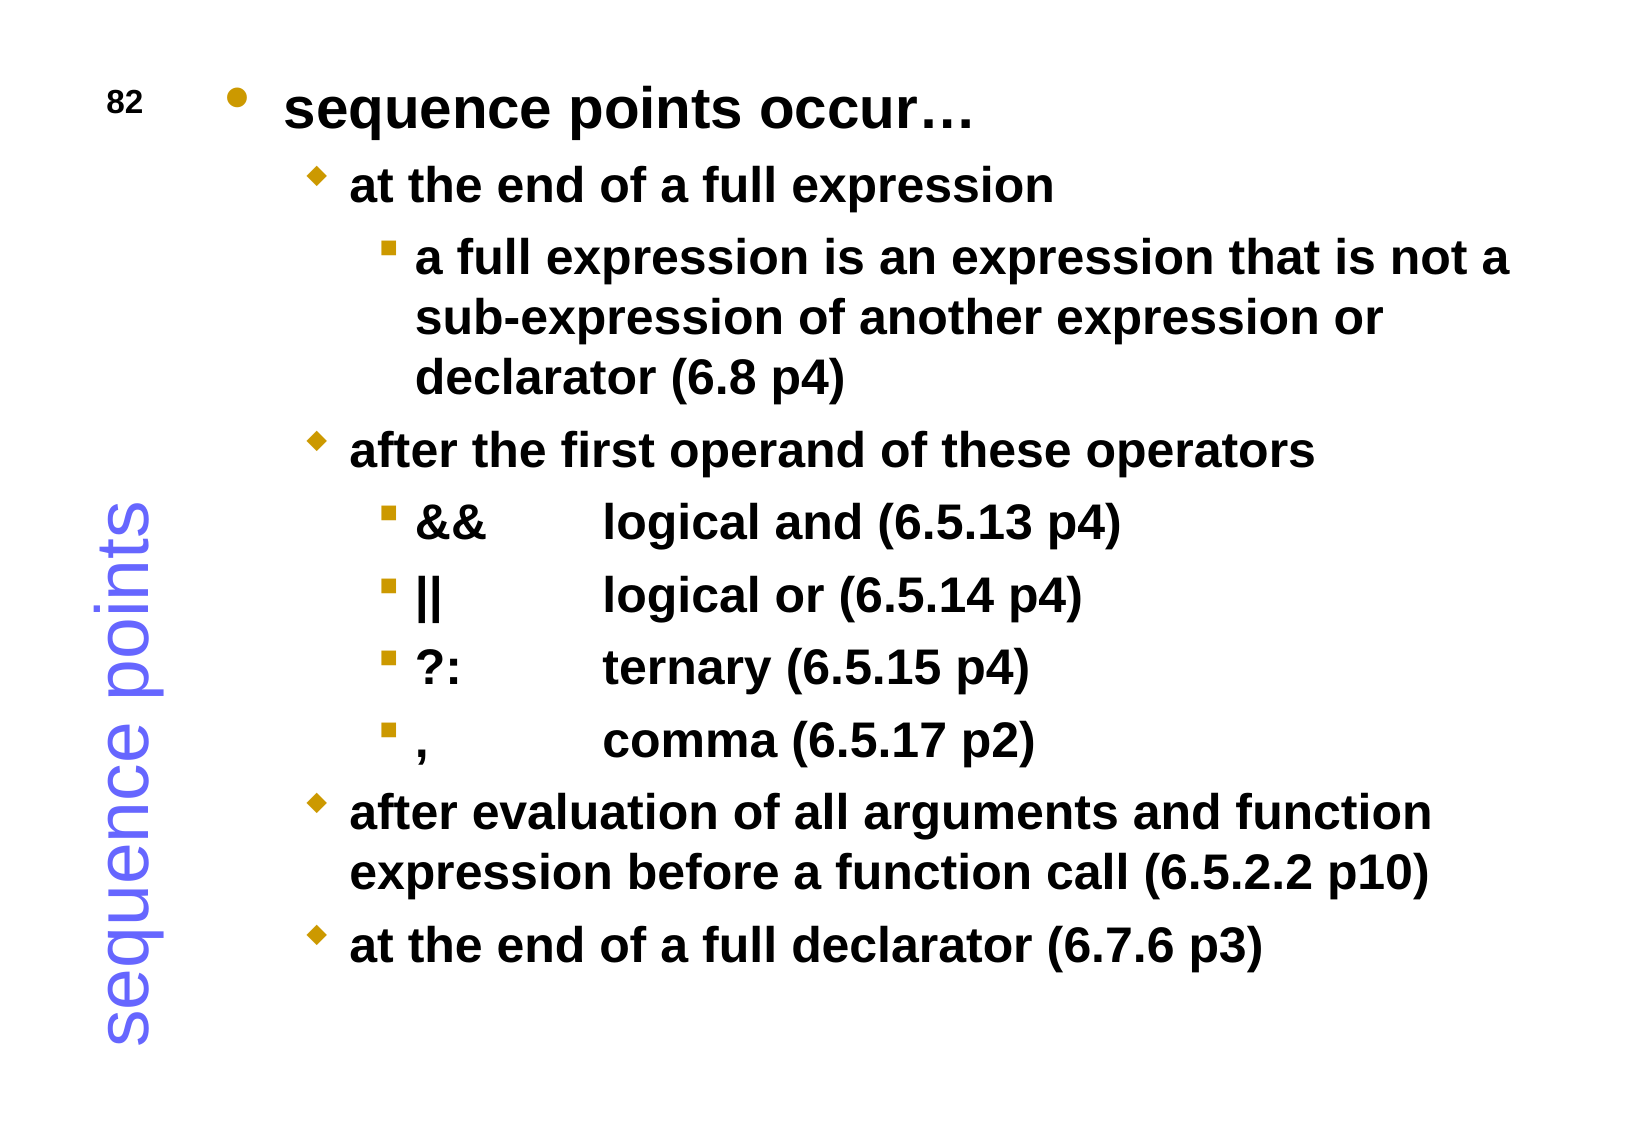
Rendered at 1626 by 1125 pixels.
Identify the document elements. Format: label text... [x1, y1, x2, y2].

list sequence points occur… at the end of a full expression a full expression is an expression that is not a sub-expression of another expression or declarator (6.8 p4) after the first operand of these operators && logical and (6.5.13 p4) || logical or (6.5.14 p4) ?: ternary (6.5.15 p4) , comma (6.5.17 p2) after evaluation of all arguments and function expression before a function call (6.5.2.2 p10) at the end of a full declarator (6.7.6 p3) [212, 62, 1550, 1063]
title sequence points [50, 187, 188, 1063]
